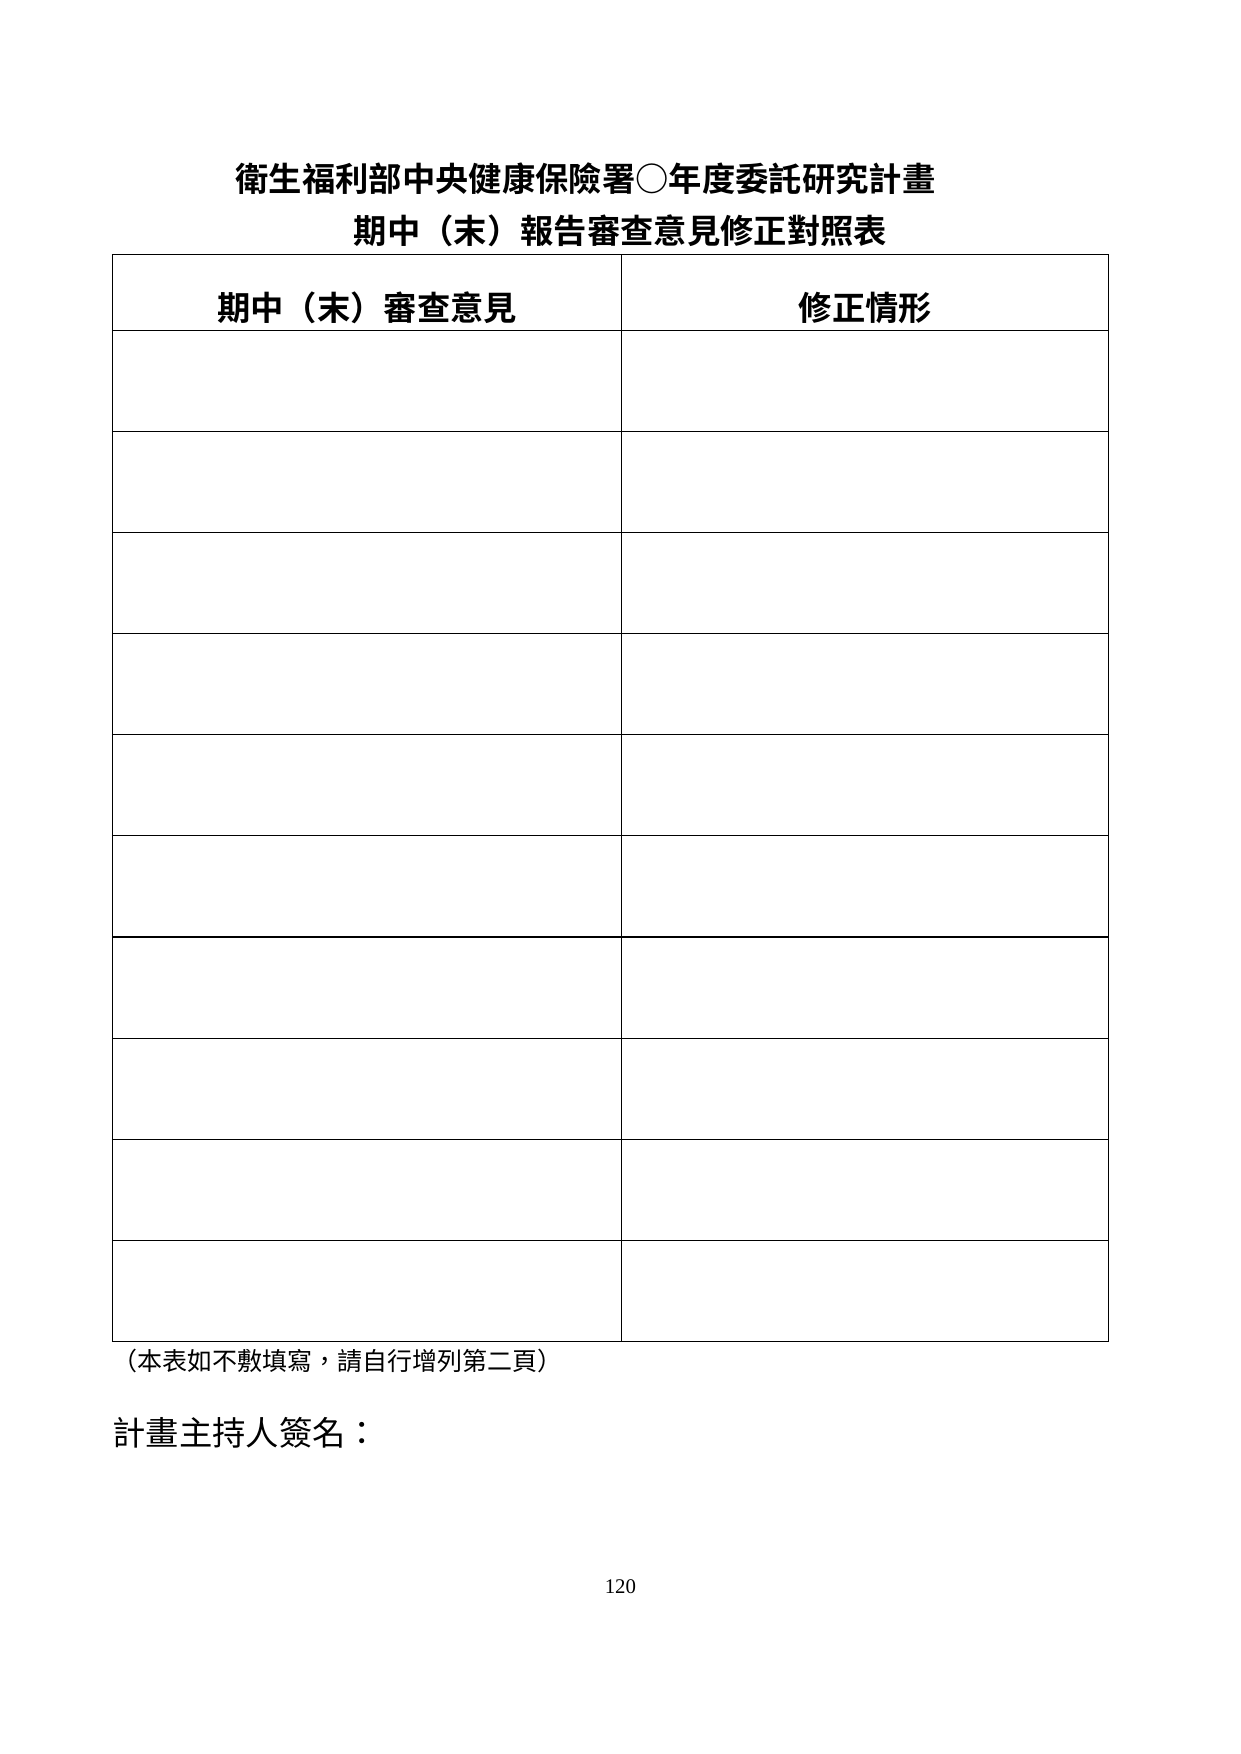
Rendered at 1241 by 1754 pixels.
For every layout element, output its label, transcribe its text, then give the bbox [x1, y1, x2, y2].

table_cell [622, 1241, 1108, 1341]
table_cell  [113, 938, 621, 1037]
table_cell  [113, 533, 621, 633]
text 計畫主持人簽名： [112, 1407, 1128, 1455]
table_cell [622, 331, 1108, 431]
text 期中（末）報告審查意見修正對照表 [112, 202, 1128, 254]
table_cell  [113, 836, 621, 936]
table_cell  [113, 735, 621, 835]
table_cell  [113, 1140, 621, 1239]
table_cell [622, 735, 1108, 835]
table_cell  [113, 331, 621, 431]
table_header 修正情形 [622, 255, 1108, 330]
text 衛生福利部中央健康保險署○年度委託研究計畫 [112, 150, 1058, 202]
table_cell [622, 634, 1108, 734]
table_cell [622, 836, 1108, 936]
table_cell [622, 1039, 1108, 1138]
table_cell [622, 432, 1108, 532]
table_cell [622, 938, 1108, 1037]
table_header 期中（末）審查意見 [113, 255, 621, 330]
table_cell  [113, 1039, 621, 1138]
text （本表如不敷填寫，請自行增列第二頁） [112, 1342, 1128, 1378]
table_cell  [113, 432, 621, 532]
table_cell [622, 533, 1108, 633]
table_cell  [113, 634, 621, 734]
table_cell [622, 1140, 1108, 1239]
table_cell  [113, 1241, 621, 1341]
